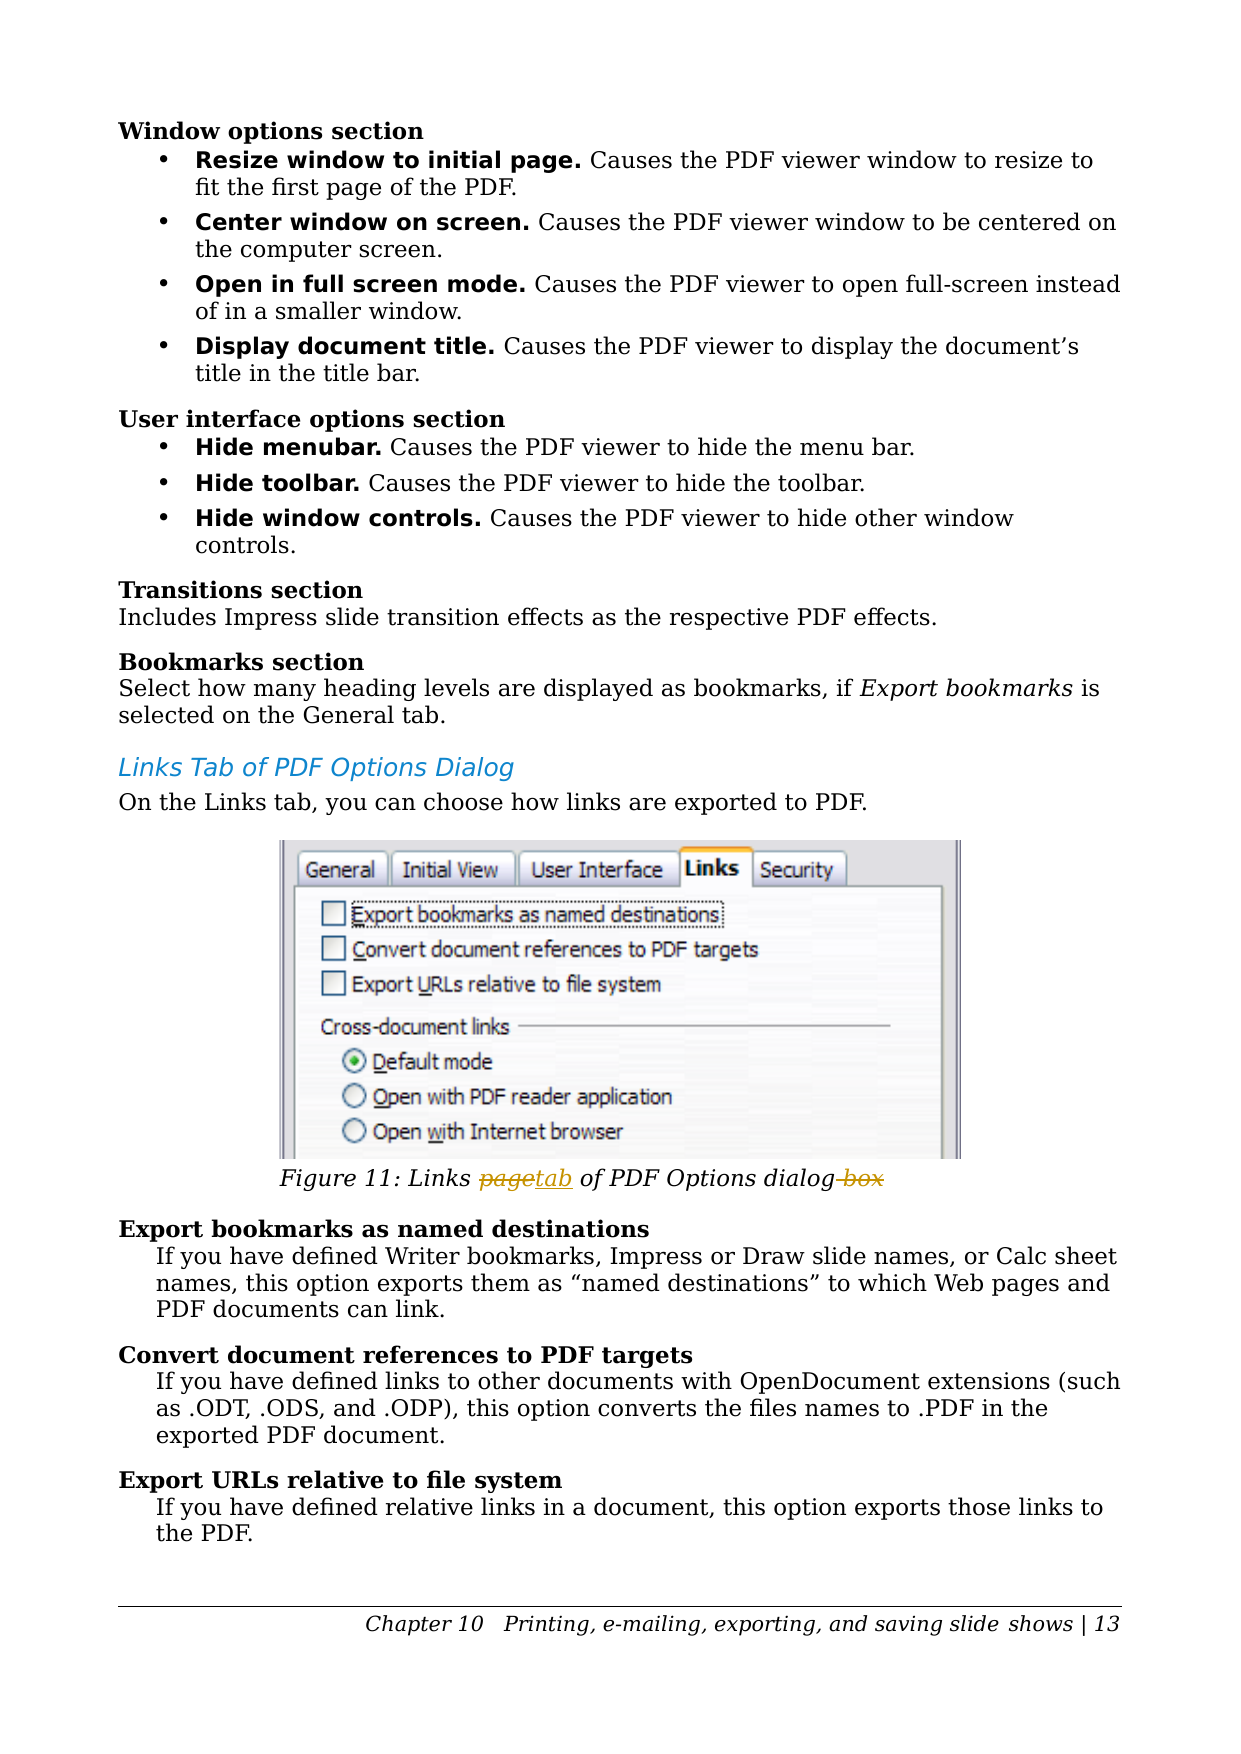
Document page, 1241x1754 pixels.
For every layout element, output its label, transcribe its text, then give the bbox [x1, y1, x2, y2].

text Convert document references to PDF targets [118, 1342, 1122, 1368]
subtitle Links Tab of PDF Options Dialog [118, 753, 1122, 782]
list Center window on screen. Causes the PDF viewer window to be centered on the computer screen. [156, 207, 1122, 263]
text User interface options section [118, 405, 1122, 432]
text Select how many heading levels are displayed as bookmarks, if Export bookmarks is selected on the General tab. [118, 675, 1122, 729]
text Transitions section [118, 577, 1122, 604]
list Hide toolbar. Causes the PDF viewer to hide the toolbar. [156, 468, 1122, 497]
list Display document title. Causes the PDF viewer to display the document’s title in the title bar. [156, 331, 1122, 387]
list Hide menubar. Causes the PDF viewer to hide the menu bar. [156, 432, 1122, 461]
text Bookmarks section [118, 648, 1122, 675]
text On the Links tab, you can choose how links are exported to PDF. [118, 789, 1122, 815]
text If you have defined links to other documents with OpenDocument extensions (such as .ODT, .ODS, and .ODP), this option converts the files names to .PDF in the exported PDF document. [156, 1368, 1122, 1448]
text Includes Impress slide transition effects as the respective PDF effects. [118, 604, 1122, 631]
picture [279, 840, 961, 1159]
text Export URLs relative to file system [118, 1467, 1122, 1494]
text Window options section [118, 118, 1122, 145]
text Export bookmarks as named destinations [118, 1216, 1122, 1243]
list Hide window controls. Causes the PDF viewer to hide other window controls. [156, 503, 1122, 559]
text Figure 11: Links tab of PDF Options dialog [279, 1165, 961, 1192]
text If you have defined Writer bookmarks, Impress or Draw slide names, or Calc sheet names, this option exports them as “named destinations” to which Web pages and PDF documents can link. [156, 1243, 1122, 1323]
text If you have defined relative links in a document, this option exports those links to the PDF. [156, 1494, 1122, 1547]
list Open in full screen mode. Causes the PDF viewer to open full-screen instead of in a smaller window. [156, 269, 1122, 325]
list Resize window to initial page. Causes the PDF viewer window to resize to fit the first page of the PDF. [156, 145, 1122, 201]
